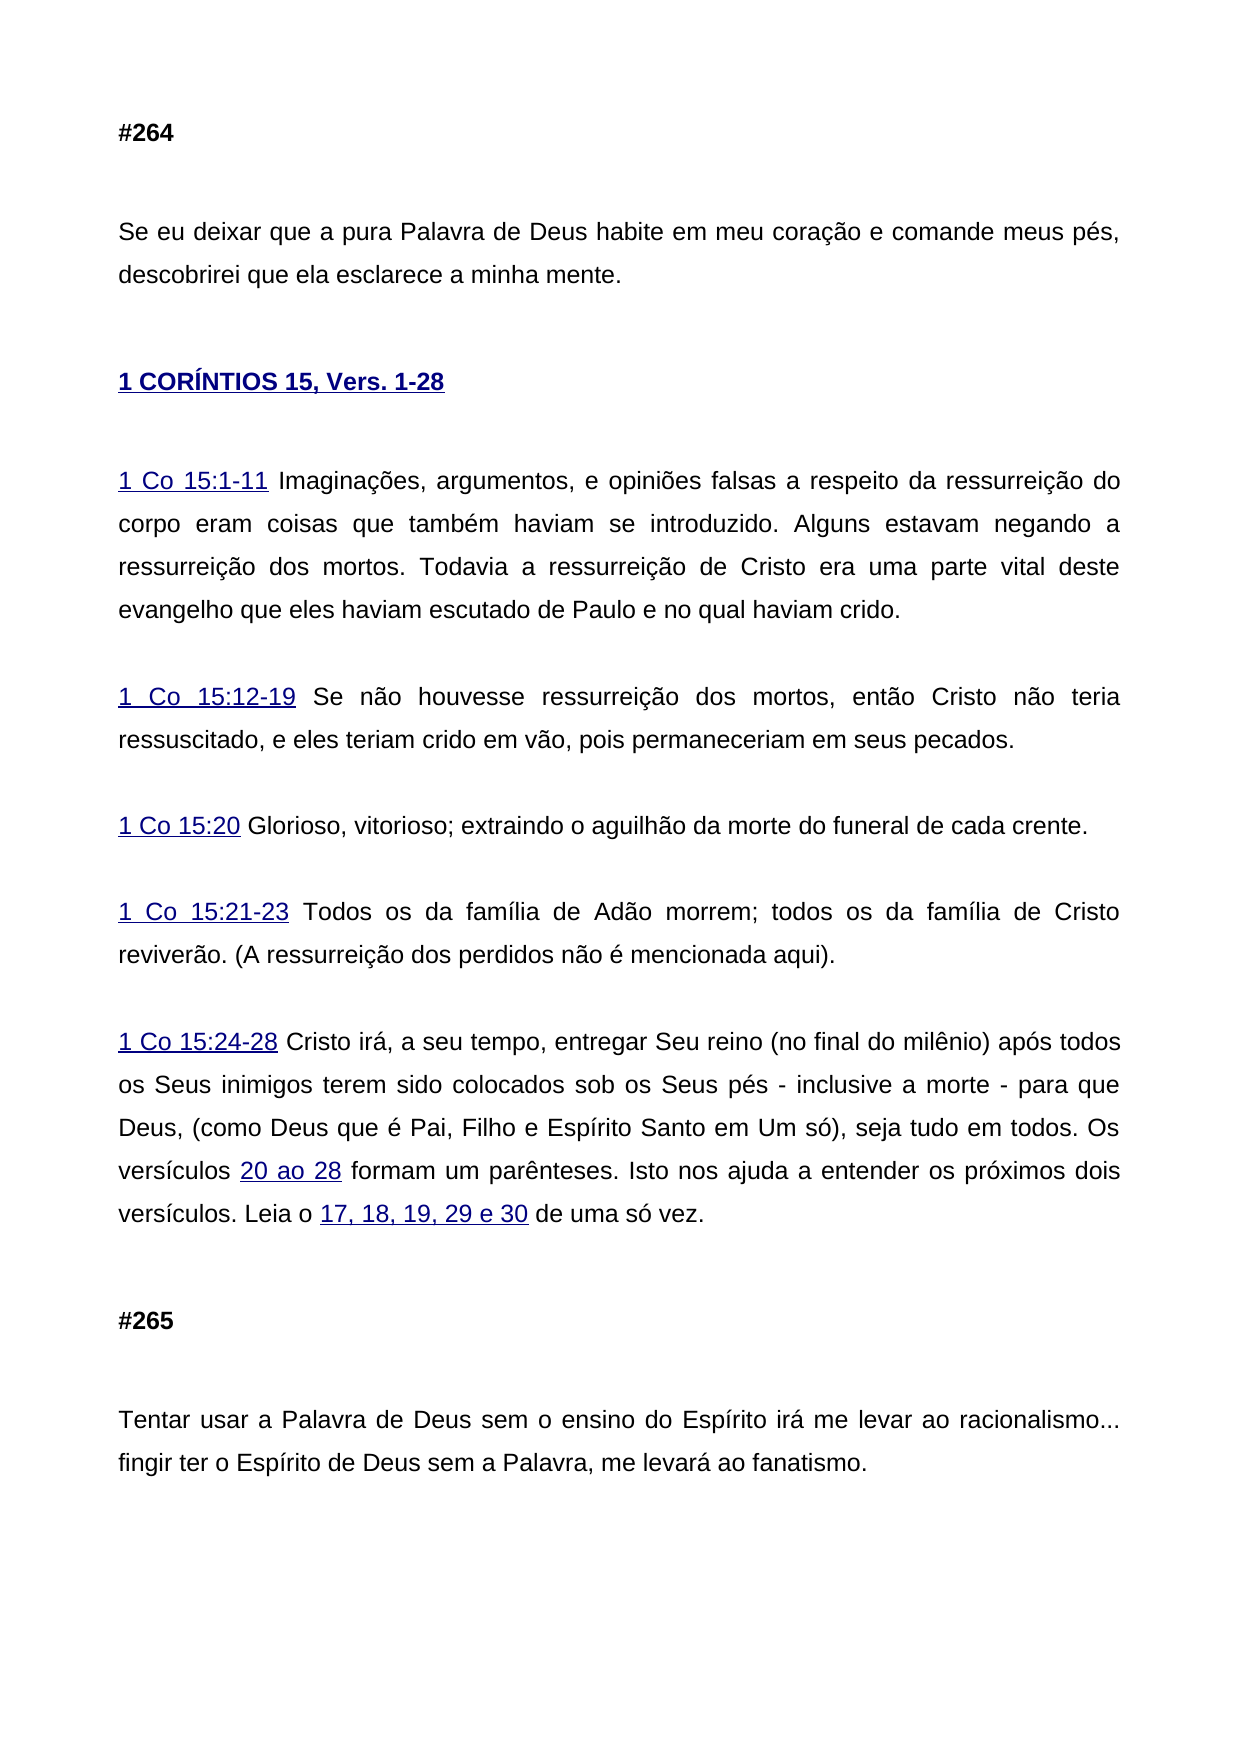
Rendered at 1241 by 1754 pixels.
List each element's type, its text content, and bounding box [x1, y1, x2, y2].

subtitle 1 CORÍNTIOS 15, Vers. 1-28 [118, 367, 1122, 396]
text 1 Co 15:24-28 Cristo irá, a seu tempo, entregar Seu reino (no final do milênio) após todos os Seus inimigos terem sido colocados sob os Seus pés - inclusive a morte - para que Deus, (como Deus que é Pai, Filho e Espírito Santo em Um só), seja tudo em todos. Os versículos 20 ao 28 formam um parênteses. Isto nos ajuda a entender os próximos dois versículos. Leia o 17, 18, 19, 29 e 30 de uma só vez. [118, 1026, 1122, 1228]
text 1 Co 15:12-19 Se não houvesse ressurreição dos mortos, então Cristo não teria ressuscitado, e eles teriam crido em vão, pois permaneceriam em seus pecados. [118, 681, 1122, 753]
text 1 Co 15:1-11 Imaginações, argumentos, e opiniões falsas a respeito da ressurreição do corpo eram coisas que também haviam se introduzido. Alguns estavam negando a ressurreição dos mortos. Todavia a ressurreição de Cristo era uma parte vital deste evangelho que eles haviam escutado de Paulo e no qual haviam crido. [118, 466, 1122, 624]
subtitle #264 [118, 118, 1122, 147]
subtitle #265 [118, 1306, 1122, 1335]
text Tentar usar a Palavra de Deus sem o ensino do Espírito irá me levar ao racionalismo... fingir ter o Espírito de Deus sem a Palavra, me levará ao fanatismo. [118, 1405, 1122, 1477]
text 1 Co 15:21-23 Todos os da família de Adão morrem; todos os da família de Cristo reviverão. (A ressurreição dos perdidos não é mencionada aqui). [118, 897, 1122, 969]
text Se eu deixar que a pura Palavra de Deus habite em meu coração e comande meus pés, descobrirei que ela esclarece a minha mente. [118, 217, 1122, 289]
text 1 Co 15:20 Glorioso, vitorioso; extraindo o aguilhão da morte do funeral de cada crente. [118, 811, 1122, 839]
